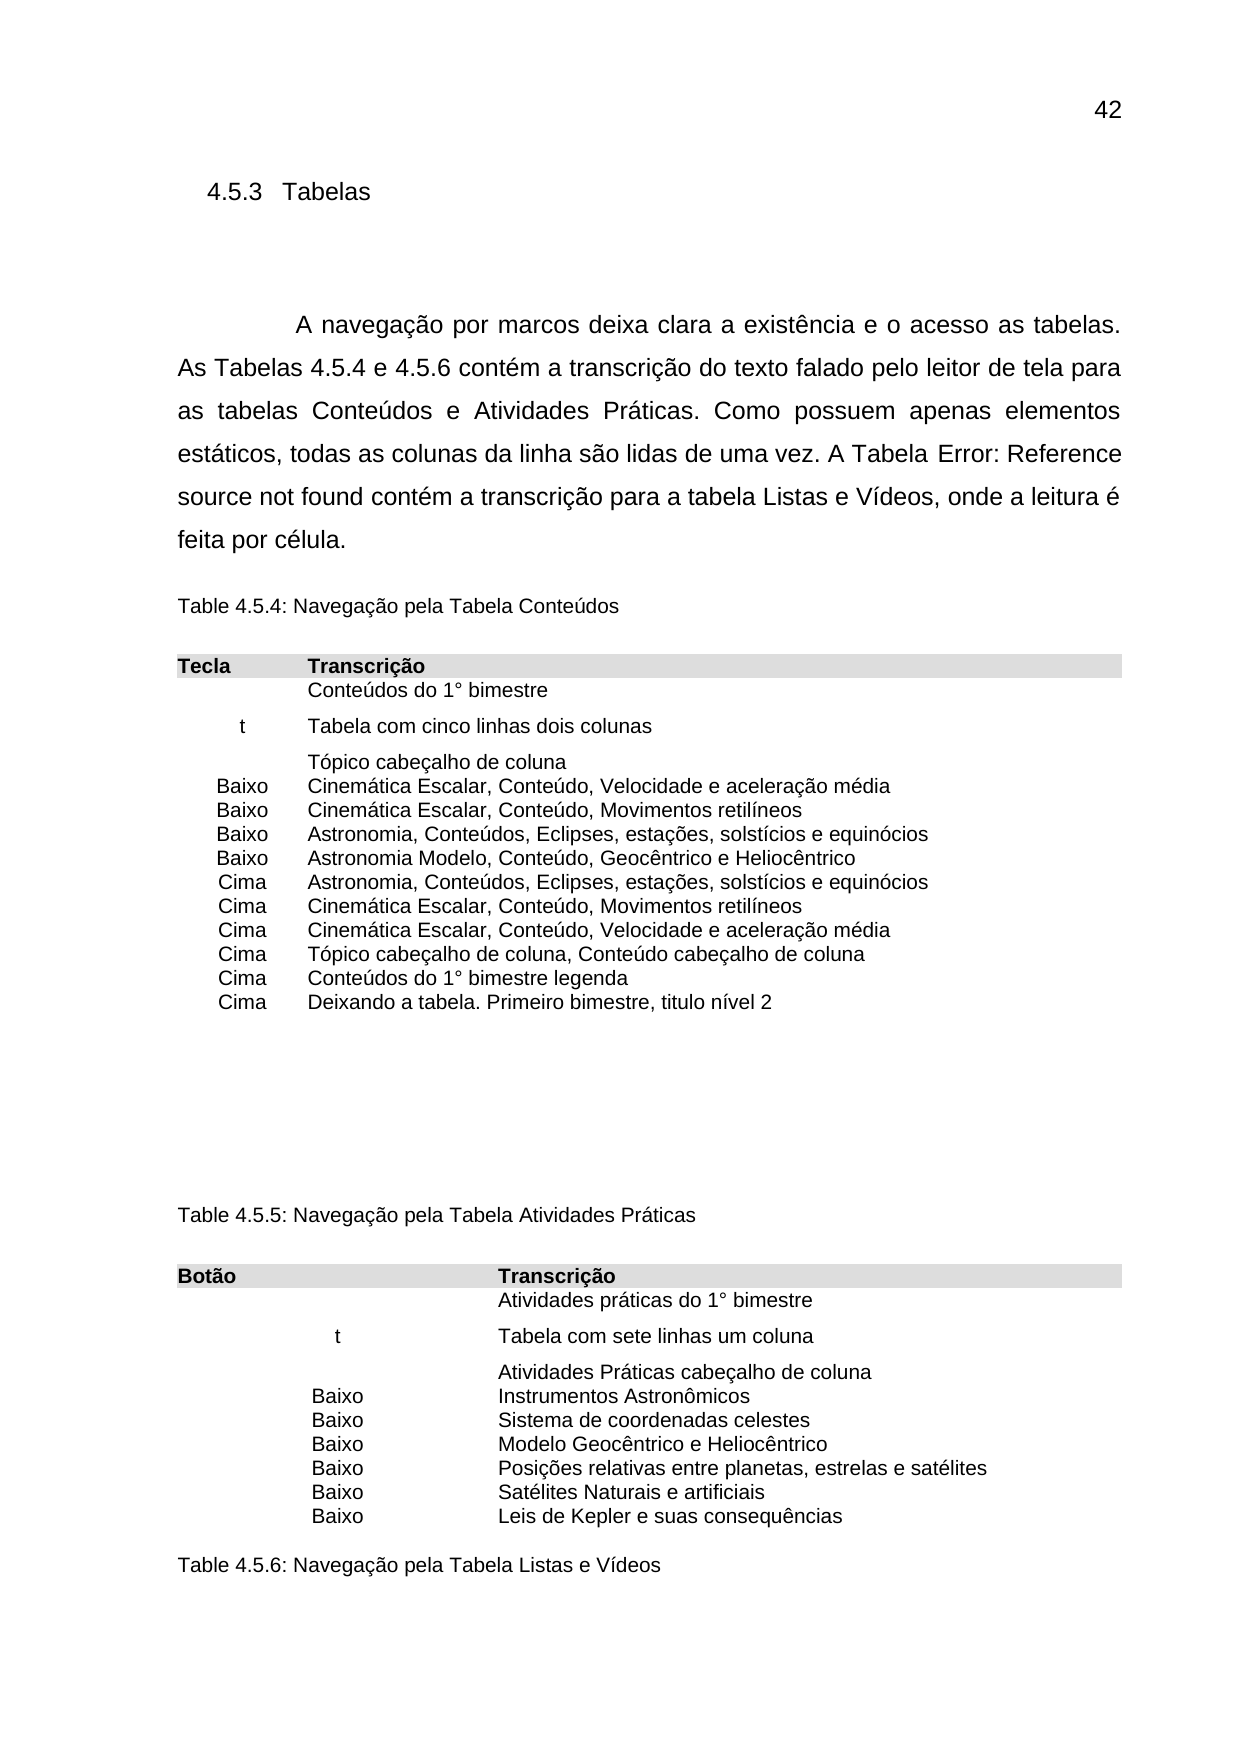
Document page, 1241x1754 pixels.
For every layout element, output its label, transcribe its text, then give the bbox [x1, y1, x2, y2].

table_cell Cima [177, 894, 307, 918]
table_cell Cima [177, 990, 307, 1014]
table_cell Sistema de coordenadas celestes [498, 1408, 1122, 1432]
table_cell Astronomia Modelo, Conteúdo, Geocêntrico e Heliocêntrico [307, 846, 1122, 870]
table_cell Cinemática Escalar, Conteúdo, Velocidade e aceleração média [307, 774, 1122, 798]
table_cell Satélites Naturais e artificiais [498, 1480, 1122, 1504]
text Table 4.5.4: Navegação pela Tabela Conteúdos [177, 593, 1122, 617]
table_cell Tópico cabeçalho de coluna, Conteúdo cabeçalho de coluna [307, 942, 1122, 966]
table_cell Cima [177, 966, 307, 990]
table_cell Modelo Geocêntrico e Heliocêntrico [498, 1432, 1122, 1456]
table_cell Baixo [177, 1384, 498, 1408]
table_cell Astronomia, Conteúdos, Eclipses, estações, solstícios e equinócios [307, 870, 1122, 894]
text Table 4.5.6: Navegação pela Tabela Listas e Vídeos [177, 1553, 1122, 1577]
table_cell Cima [177, 870, 307, 894]
table_cell Cima [177, 942, 307, 966]
table_cell Baixo [177, 1504, 498, 1528]
table_cell Cinemática Escalar, Conteúdo, Movimentos retilíneos [307, 894, 1122, 918]
table_cell Cinemática Escalar, Conteúdo, Movimentos retilíneos [307, 798, 1122, 822]
table_cell Leis de Kepler e suas consequências [498, 1504, 1122, 1528]
table_header Transcrição [307, 654, 1122, 678]
table_cell Cima [177, 918, 307, 942]
table_cell t [177, 1288, 498, 1384]
table_cell Conteúdos do 1° bimestre Tabela com cinco linhas dois colunas Tópico cabeçalho de coluna [307, 678, 1122, 774]
text A navegação por marcos deixa clara a existência e o acesso as tabelas. As Tabelas 4.5.4 e 4.5.6 contém a transcrição do texto falado pelo leitor de tela para as tabelas Conteúdos e Atividades Práticas. Como possuem apenas elementos estáticos, todas as colunas da linha são lidas de uma vez. A Tabela Error: Reference source not found contém a transcrição para a tabela Listas e Vídeos, onde a leitura é feita por célula. [177, 310, 1122, 554]
table_cell Cinemática Escalar, Conteúdo, Velocidade e aceleração média [307, 918, 1122, 942]
table_cell Deixando a tabela. Primeiro bimestre, titulo nível 2 [307, 990, 1122, 1014]
table_cell Posições relativas entre planetas, estrelas e satélites [498, 1456, 1122, 1480]
table_header Transcrição [498, 1264, 1122, 1288]
text Table 4.5.5: Navegação pela Tabela Atividades Práticas [177, 1203, 1122, 1227]
table_cell Astronomia, Conteúdos, Eclipses, estações, solstícios e equinócios [307, 822, 1122, 846]
table_cell t [177, 678, 307, 774]
table_cell Instrumentos Astronômicos [498, 1384, 1122, 1408]
table_cell Baixo [177, 1432, 498, 1456]
table_cell Baixo [177, 1456, 498, 1480]
table_cell Baixo [177, 822, 307, 846]
subtitle Tabelas [207, 177, 1122, 206]
table_cell Baixo [177, 1480, 498, 1504]
table_cell Conteúdos do 1° bimestre legenda [307, 966, 1122, 990]
table_header Tecla [177, 654, 307, 678]
table_cell Baixo [177, 774, 307, 798]
table_cell Atividades práticas do 1° bimestre Tabela com sete linhas um coluna Atividades Práticas cabeçalho de coluna [498, 1288, 1122, 1384]
table_cell Baixo [177, 1408, 498, 1432]
table_cell Baixo [177, 846, 307, 870]
table_cell Baixo [177, 798, 307, 822]
table_header Botão [177, 1264, 498, 1288]
